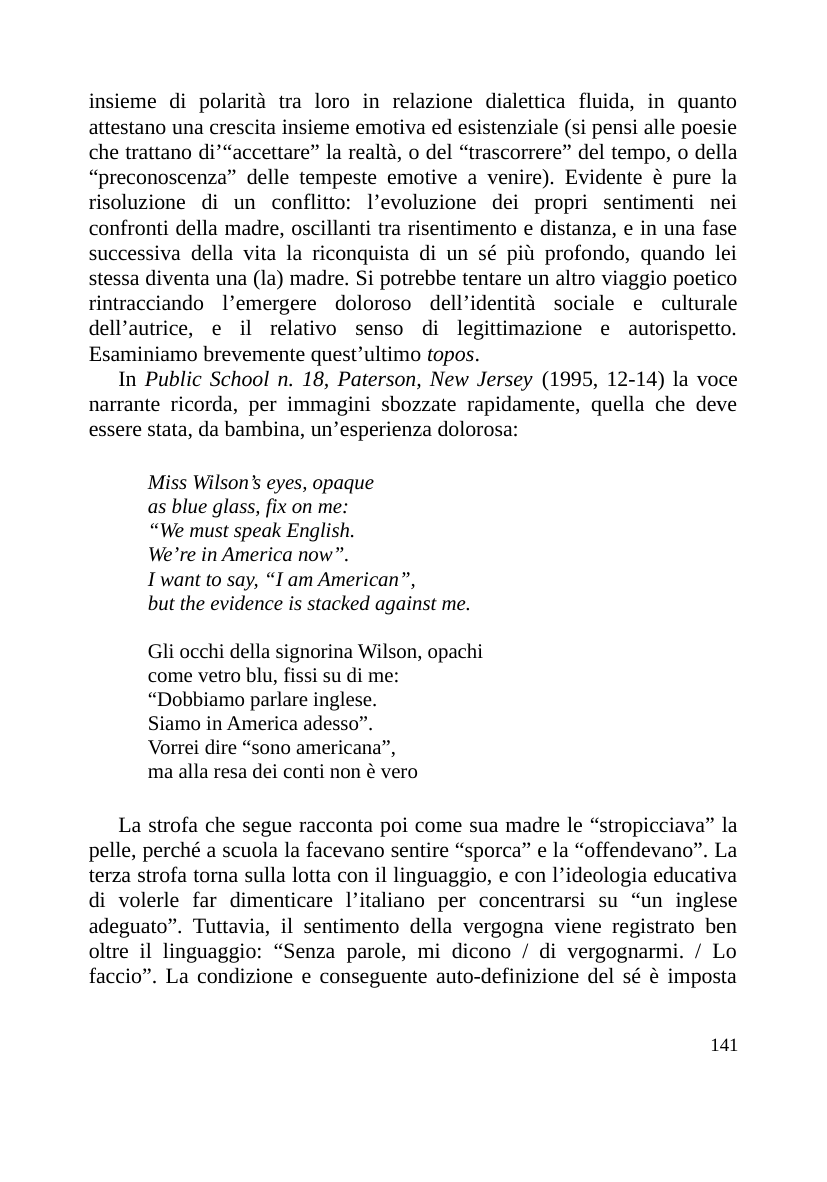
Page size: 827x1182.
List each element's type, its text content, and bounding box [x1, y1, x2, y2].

text ma alla resa dei conti non è vero [148, 759, 709, 783]
text “Dobbiamo parlare inglese. [148, 687, 709, 711]
text come vetro blu, fissi su di me: [148, 663, 709, 687]
text Miss Wilson’s eyes, opaque [148, 470, 709, 494]
text as blue glass, fix on me: [148, 494, 709, 518]
text I want to say, “I am American”, [148, 566, 709, 591]
text La strofa che segue racconta poi come sua madre le “stropicciava” la pelle, perché a scuola la facevano sentire “sporca” e la “offendevano”. La terza strofa torna sulla lotta con il linguaggio, e con l’ideologia educativa di volerle far dimenticare l’italiano per concentrarsi su “un inglese adeguato”. Tuttavia, il sentimento della vergogna viene registrato ben oltre il linguaggio: “Senza parole, mi dicono / di vergognarmi. / Lo faccio”. La condizione e conseguente auto-definizione del sé è imposta [88, 812, 738, 988]
text Siamo in America adesso”. [148, 711, 709, 735]
text We’re in America now”. [148, 542, 709, 566]
text but the evidence is stacked against me. [148, 591, 709, 614]
text Vorrei dire “sono americana”, [148, 735, 709, 759]
text “We must speak English. [148, 518, 709, 542]
text Gli occhi della signorina Wilson, opachi [148, 639, 709, 663]
text In Public School n. 18, Paterson, New Jersey (1995, 12-14) la voce narrante ricorda, per immagini sbozzate rapidamente, quella che deve essere stata, da bambina, un’esperienza dolorosa: [88, 366, 738, 441]
text insieme di polarità tra loro in relazione dialettica fluida, in quanto attestano una crescita insieme emotiva ed esistenziale (si pensi alle poesie che trattano di’“accettare” la realtà, o del “trascorrere” del tempo, o della “preconoscenza” delle tempeste emotive a venire). Evidente è pure la risoluzione di un conflitto: l’evoluzione dei propri sentimenti nei confronti della madre, oscillanti tra risentimento e distanza, e in una fase successiva della vita la riconquista di un sé più profondo, quando lei stessa diventa una (la) madre. Si potrebbe tentare un altro viaggio poetico rintracciando l’emergere doloroso dell’identità sociale e culturale dell’autrice, e il relativo senso di legittimazione e autorispetto. Esaminiamo brevemente quest’ultimo topos. [88, 88, 738, 366]
